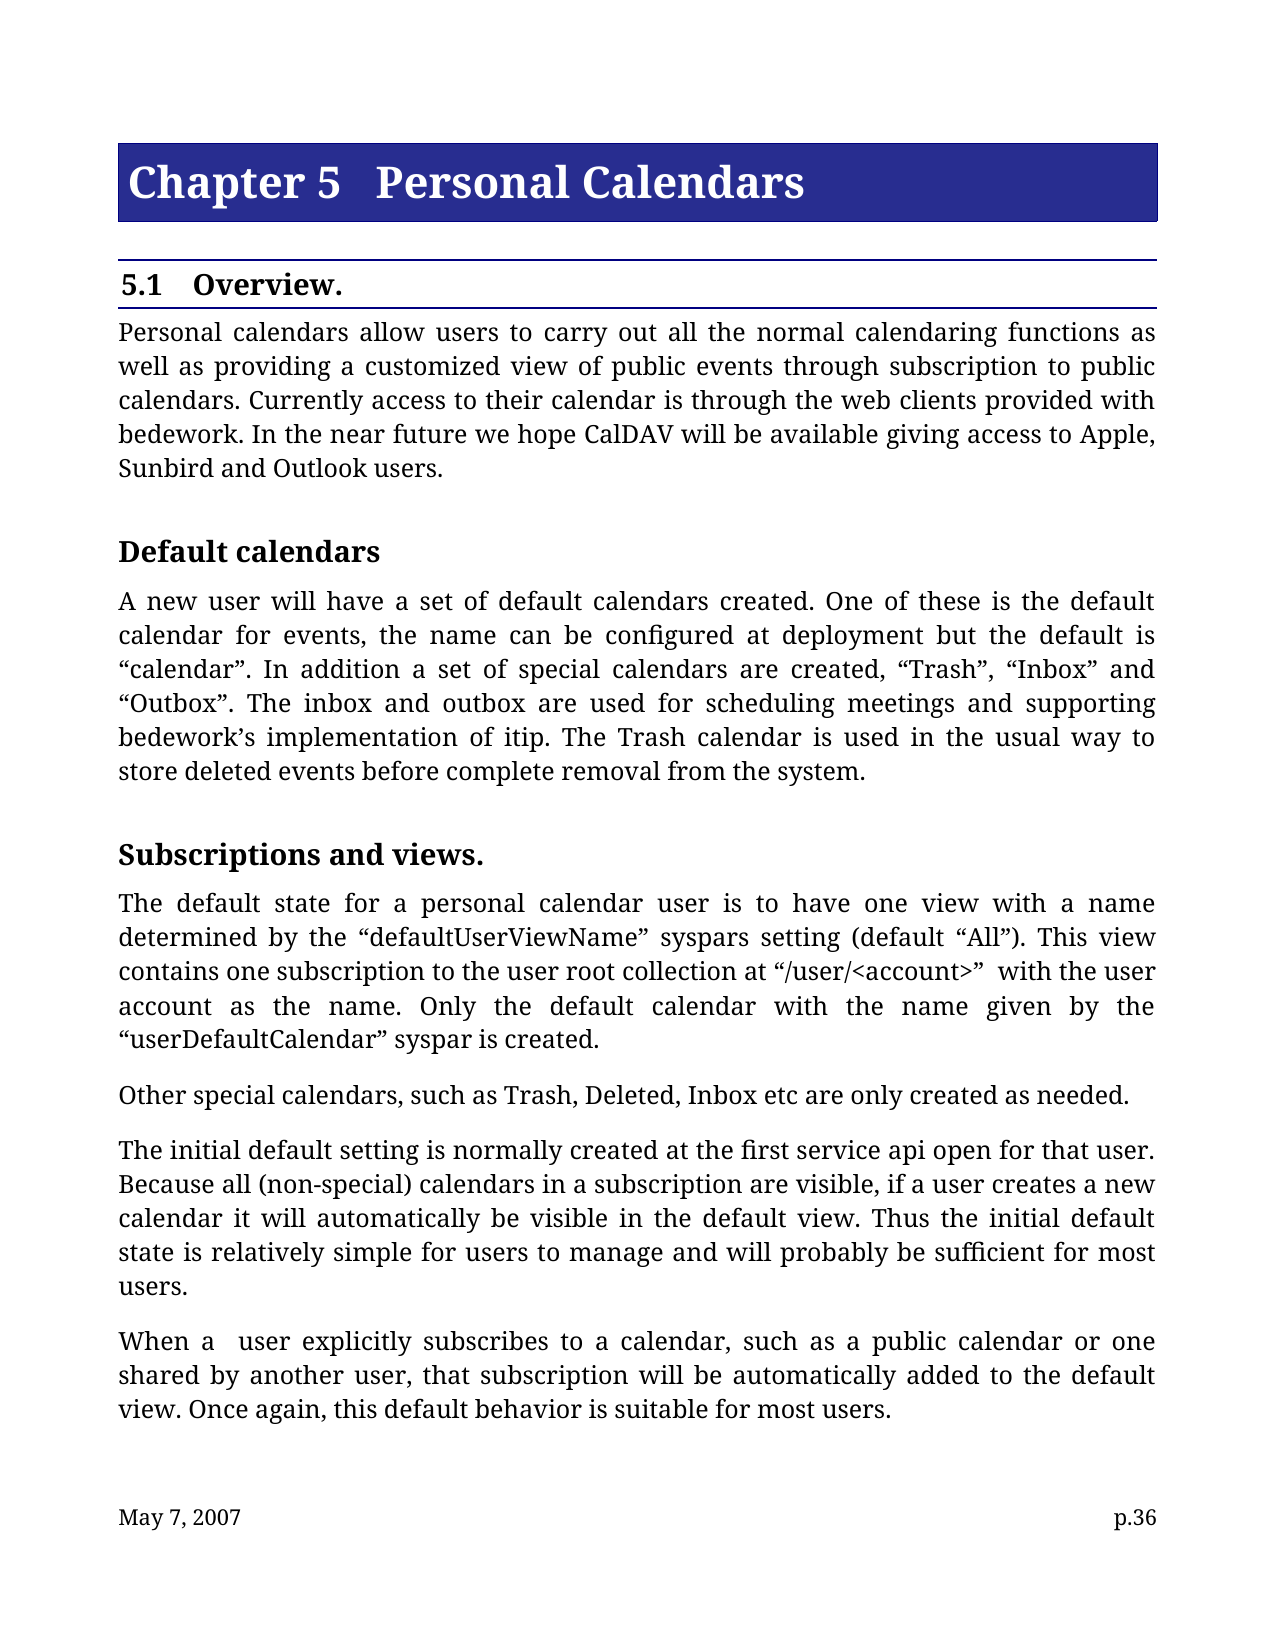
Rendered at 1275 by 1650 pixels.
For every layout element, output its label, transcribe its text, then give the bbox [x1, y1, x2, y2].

subtitle Personal Calendars [119, 144, 1157, 221]
subtitle Default calendars [118, 531, 1157, 571]
text When a user explicitly subscribes to a calendar, such as a public calendar or one shared by another user, that subscription will be automatically added to the default view. Once again, this default behavior is suitable for most users. [118, 1324, 1157, 1426]
text Personal calendars allow users to carry out all the normal calendaring functions as well as providing a customized view of public events through subscription to public calendars. Currently access to their calendar is through the web clients provided with bedework. In the near future we hope CalDAV will be available giving access to Apple, Sunbird and Outlook users. [118, 315, 1157, 485]
text The initial default setting is normally created at the first service api open for that user. Because all (non-special) calendars in a subscription are visible, if a user creates a new calendar it will automatically be visible in the default view. Thus the initial default state is relatively simple for users to manage and will probably be sufficient for most users. [118, 1132, 1157, 1303]
subtitle Subscriptions and views. [118, 834, 1157, 873]
text A new user will have a set of default calendars created. One of these is the default calendar for events, the name can be configured at deployment but the default is “calendar”. In addition a set of special calendars are created, “Trash”, “Inbox” and “Outbox”. The inbox and outbox are used for scheduling meetings and supporting bedework’s implementation of itip. The Trash calendar is used in the usual way to store deleted events before complete removal from the system. [118, 583, 1157, 788]
text The default state for a personal calendar user is to have one view with a name determined by the “defaultUserViewName” syspars setting (default “All”). This view contains one subscription to the user root collection at “/user/<account>” with the user account as the name. Only the default calendar with the name given by the “userDefaultCalendar” syspar is created. [118, 886, 1157, 1056]
text Other special calendars, such as Trash, Deleted, Inbox etc are only created as needed. [118, 1077, 1157, 1111]
subtitle Overview. [118, 261, 1157, 307]
